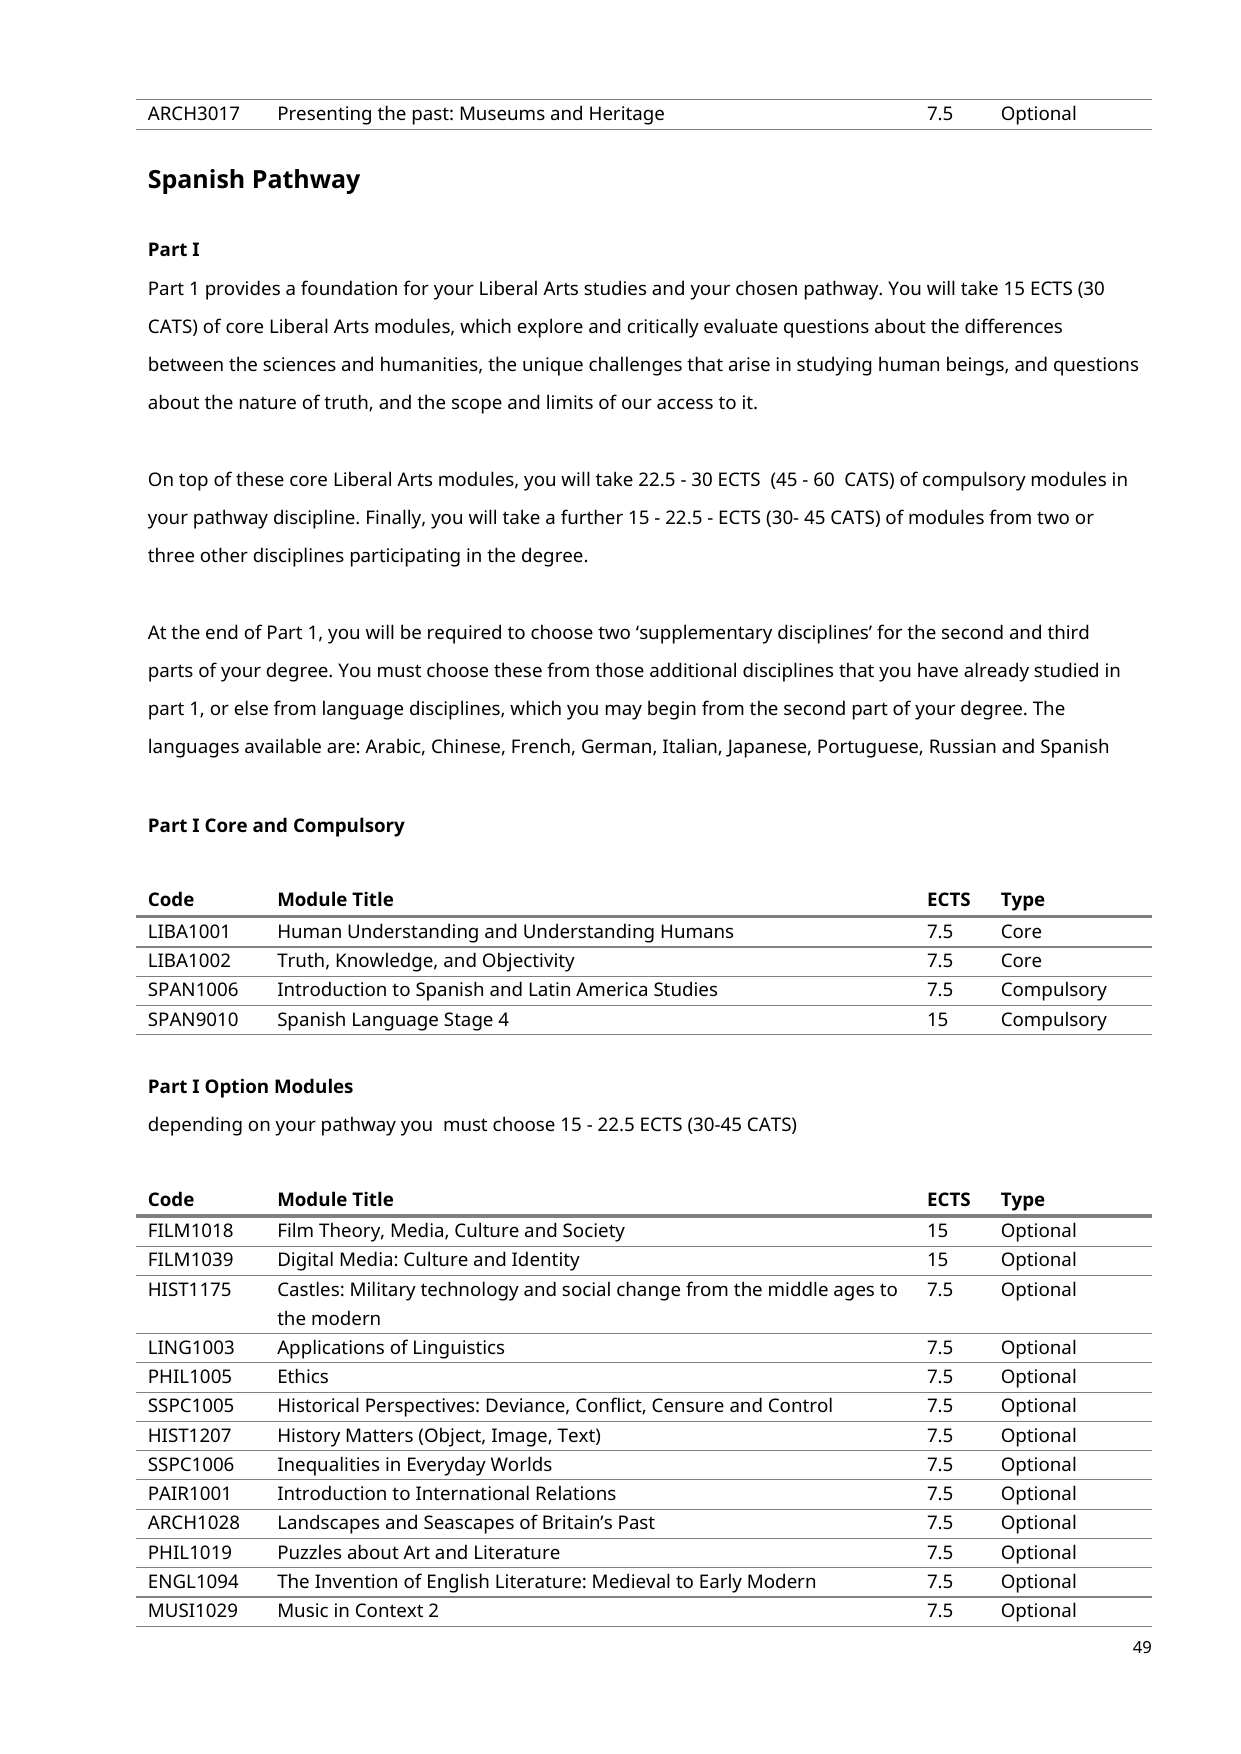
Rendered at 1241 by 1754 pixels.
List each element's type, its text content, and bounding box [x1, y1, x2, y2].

table_cell Human Understanding and Understanding Humans [266, 918, 916, 946]
table_cell Optional [989, 100, 1152, 128]
table_cell History Matters (Object, Image, Text) [266, 1422, 916, 1450]
table_cell Presenting the past: Museums and Heritage [266, 100, 916, 128]
table_cell 15 [916, 1006, 989, 1034]
table_cell Optional [989, 1510, 1152, 1538]
table_cell PHIL1019 [136, 1539, 266, 1567]
table_cell PAIR1001 [136, 1480, 266, 1509]
table_cell 7.5 [916, 1393, 989, 1421]
table_cell Ethics [266, 1363, 916, 1392]
table_cell Module Title [266, 887, 916, 915]
table_cell 7.5 [916, 1568, 989, 1596]
table_cell Spanish Pathway [136, 130, 1152, 198]
table_cell Truth, Knowledge, and Objectivity [266, 948, 916, 976]
table_cell Part I Core and Compulsory [136, 812, 1152, 887]
table_cell Code [136, 1186, 266, 1214]
table_cell Introduction to Spanish and Latin America Studies [266, 977, 916, 1005]
table_cell Optional [989, 1218, 1152, 1246]
table_cell SSPC1005 [136, 1393, 266, 1421]
table_cell Type [989, 887, 1152, 915]
table_cell 15 [916, 1247, 989, 1275]
table_cell HIST1175 [136, 1276, 266, 1333]
table_cell Historical Perspectives: Deviance, Conflict, Censure and Control [266, 1393, 916, 1421]
table_cell SSPC1006 [136, 1451, 266, 1479]
table_cell 7.5 [916, 1480, 989, 1509]
table_cell 7.5 [916, 1363, 989, 1392]
table_cell Introduction to International Relations [266, 1480, 916, 1509]
table_cell 7.5 [916, 918, 989, 946]
table_cell 7.5 [916, 100, 989, 128]
table_cell Code [136, 887, 266, 915]
table_cell Music in Context 2 [266, 1598, 916, 1626]
table_cell Optional [989, 1247, 1152, 1275]
table_cell Module Title [266, 1186, 916, 1214]
table_cell SPAN1006 [136, 977, 266, 1005]
table_cell Compulsory [989, 977, 1152, 1005]
table_cell FILM1039 [136, 1247, 266, 1275]
table_cell Applications of Linguistics [266, 1334, 916, 1362]
table_cell PHIL1005 [136, 1363, 266, 1392]
table_cell SPAN9010 [136, 1006, 266, 1034]
table_cell 7.5 [916, 977, 989, 1005]
table_cell Compulsory [989, 1006, 1152, 1034]
table_cell Puzzles about Art and Literature [266, 1539, 916, 1567]
table_cell Optional [989, 1363, 1152, 1392]
table_cell FILM1018 [136, 1218, 266, 1246]
table_cell Optional [989, 1276, 1152, 1333]
table_cell Part I Option Modules depending on your pathway you must choose 15 - 22.5 ECTS (30-45 CATS) [136, 1035, 1152, 1186]
table_cell Part I Part 1 provides a foundation for your Liberal Arts studies and your chosen pathway. You will take 15 ECTS (30 CATS) of core Liberal Arts modules, which explore and critically evaluate questions about the differences between the sciences and humanities, the unique challenges that arise in studying human beings, and questions about the nature of truth, and the scope and limits of our access to it. On top of these core Liberal Arts modules, you will take 22.5 - 30 ECTS (45 - 60 CATS) of compulsory modules in your pathway discipline. Finally, you will take a further 15 - 22.5 - ECTS (30- 45 CATS) of modules from two or three other disciplines participating in the degree. At the end of Part 1, you will be required to choose two ‘supplementary disciplines’ for the second and third parts of your degree. You must choose these from those additional disciplines that you have already studied in part 1, or else from language disciplines, which you may begin from the second part of your degree. The languages available are: Arabic, Chinese, French, German, Italian, Japanese, Portuguese, Russian and Spanish [136, 199, 1152, 812]
table_cell Optional [989, 1598, 1152, 1626]
table_cell Film Theory, Media, Culture and Society [266, 1218, 916, 1246]
table_cell Type [989, 1186, 1152, 1214]
table_cell 7.5 [916, 1422, 989, 1450]
table_cell LIBA1001 [136, 918, 266, 946]
table_cell The Invention of English Literature: Medieval to Early Modern [266, 1568, 916, 1596]
table_cell Inequalities in Everyday Worlds [266, 1451, 916, 1479]
table_cell Core [989, 918, 1152, 946]
table_cell 7.5 [916, 1539, 989, 1567]
table_cell Optional [989, 1539, 1152, 1567]
table_cell ARCH1028 [136, 1510, 266, 1538]
table_cell LIBA1002 [136, 948, 266, 976]
table_cell 7.5 [916, 1334, 989, 1362]
table_cell ECTS [916, 1186, 989, 1214]
table_cell 7.5 [916, 1510, 989, 1538]
table_cell ARCH3017 [136, 100, 266, 128]
table_cell Castles: Military technology and social change from the middle ages to the modern [266, 1276, 916, 1333]
table_cell LING1003 [136, 1334, 266, 1362]
table_cell ECTS [916, 887, 989, 915]
table_cell Optional [989, 1393, 1152, 1421]
table_cell HIST1207 [136, 1422, 266, 1450]
table_cell Optional [989, 1334, 1152, 1362]
table_cell Optional [989, 1422, 1152, 1450]
table_cell Optional [989, 1568, 1152, 1596]
table_cell MUSI1029 [136, 1598, 266, 1626]
table_cell Spanish Language Stage 4 [266, 1006, 916, 1034]
table_cell 7.5 [916, 1598, 989, 1626]
table_cell Landscapes and Seascapes of Britain’s Past [266, 1510, 916, 1538]
table_cell 7.5 [916, 948, 989, 976]
table_cell ENGL1094 [136, 1568, 266, 1596]
table_cell Digital Media: Culture and Identity [266, 1247, 916, 1275]
table_cell Optional [989, 1480, 1152, 1509]
table_cell Optional [989, 1451, 1152, 1479]
table_cell 15 [916, 1218, 989, 1246]
table_cell Core [989, 948, 1152, 976]
table_cell 7.5 [916, 1451, 989, 1479]
table_cell 7.5 [916, 1276, 989, 1333]
